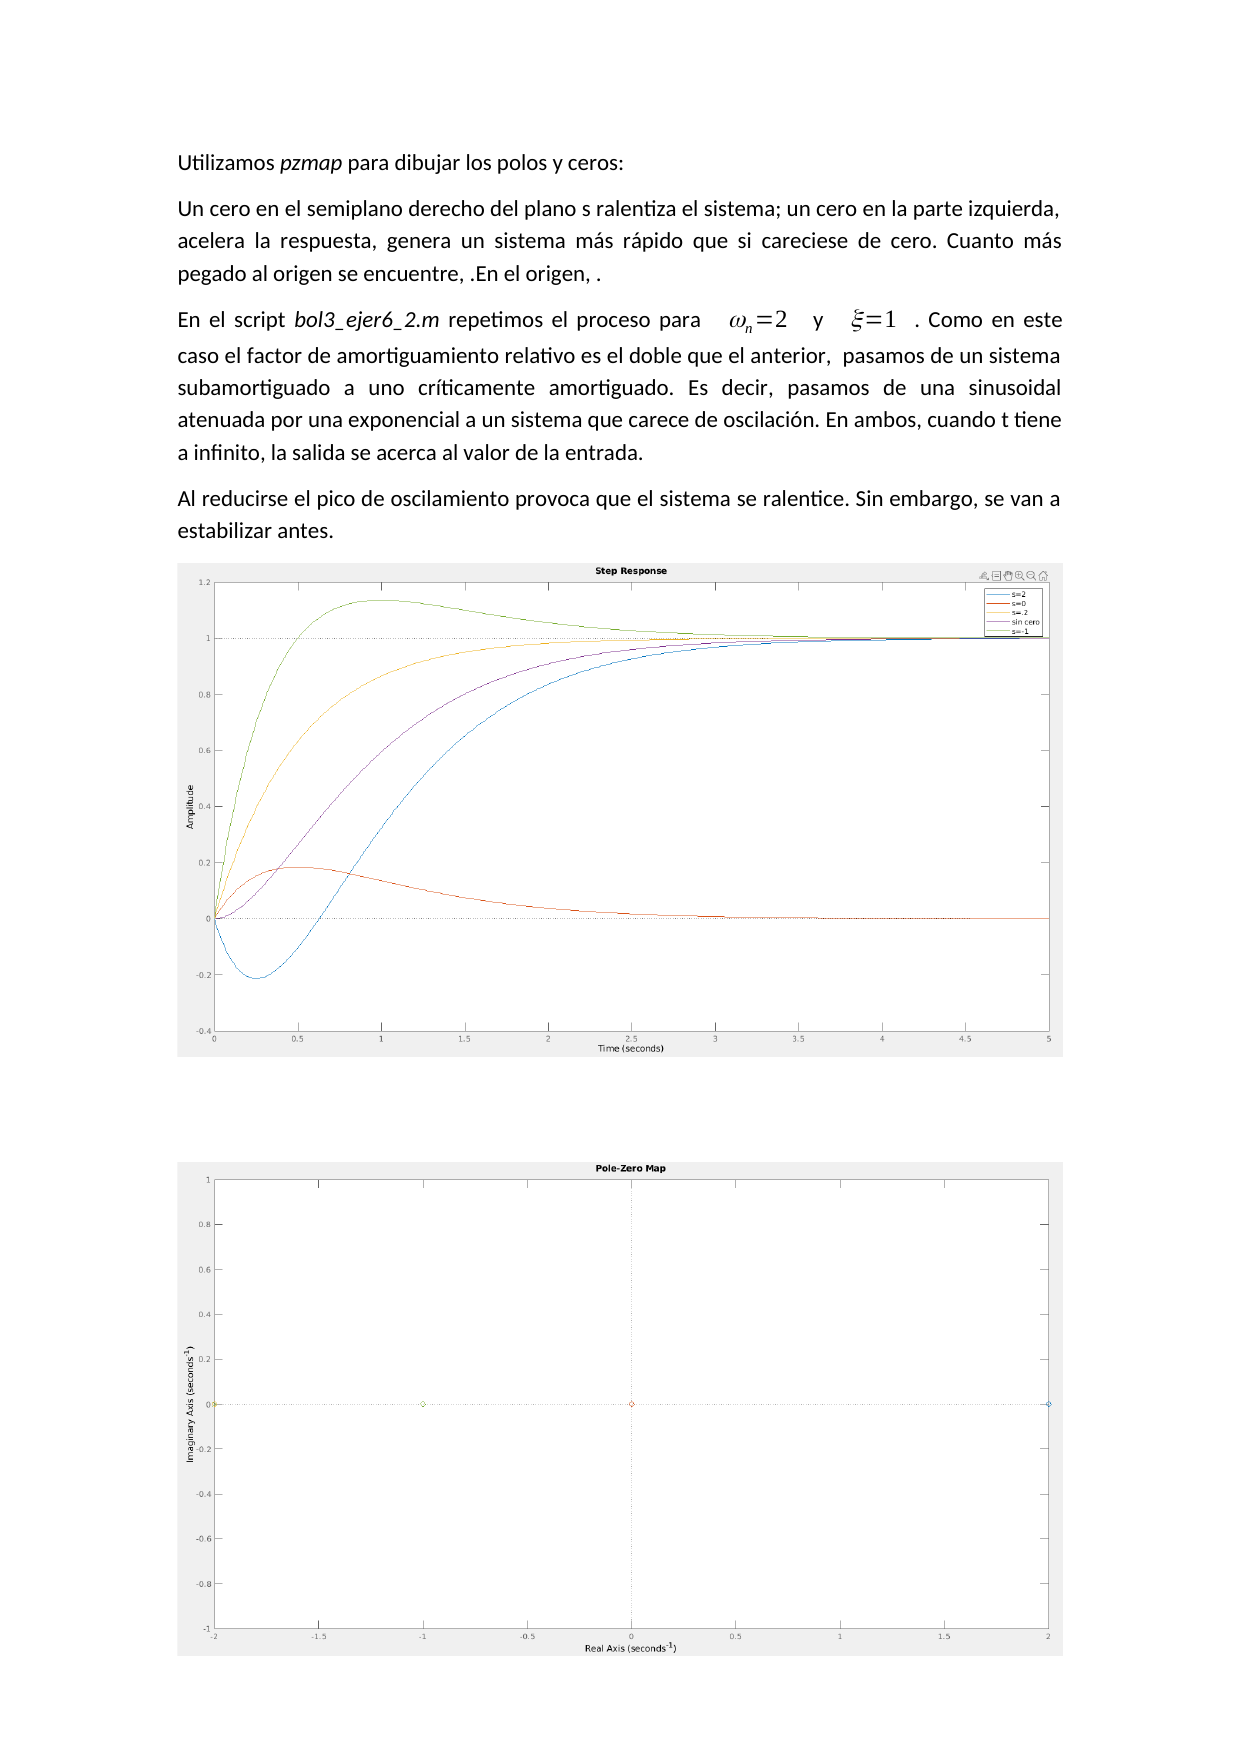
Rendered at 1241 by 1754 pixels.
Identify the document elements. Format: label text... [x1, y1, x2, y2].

text Al reducirse el pico de oscilamiento provoca que el sistema se ralentice. Sin embargo, se van a estabilizar antes. [177, 484, 1063, 544]
text En el script bol3_ejer6_2.m repetimos el proceso para y . Como en este caso el factor de amortiguamiento relativo es el doble que el anterior, pasamos de un sistema subamortiguado a uno críticamente amortiguado. Es decir, pasamos de una sinusoidal atenuada por una exponencial a un sistema que carece de oscilación. En ambos, cuando t tiene a infinito, la salida se acerca al valor de la entrada. [177, 306, 1063, 466]
text Utilizamos pzmap para dibujar los polos y ceros: [177, 148, 1063, 176]
picture [177, 1162, 1063, 1656]
picture [177, 563, 1063, 1057]
text Un cero en el semiplano derecho del plano s ralentiza el sistema; un cero en la parte izquierda, acelera la respuesta, genera un sistema más rápido que si careciese de cero. Cuanto más pegado al origen se encuentre, .En el origen, . [177, 194, 1063, 287]
